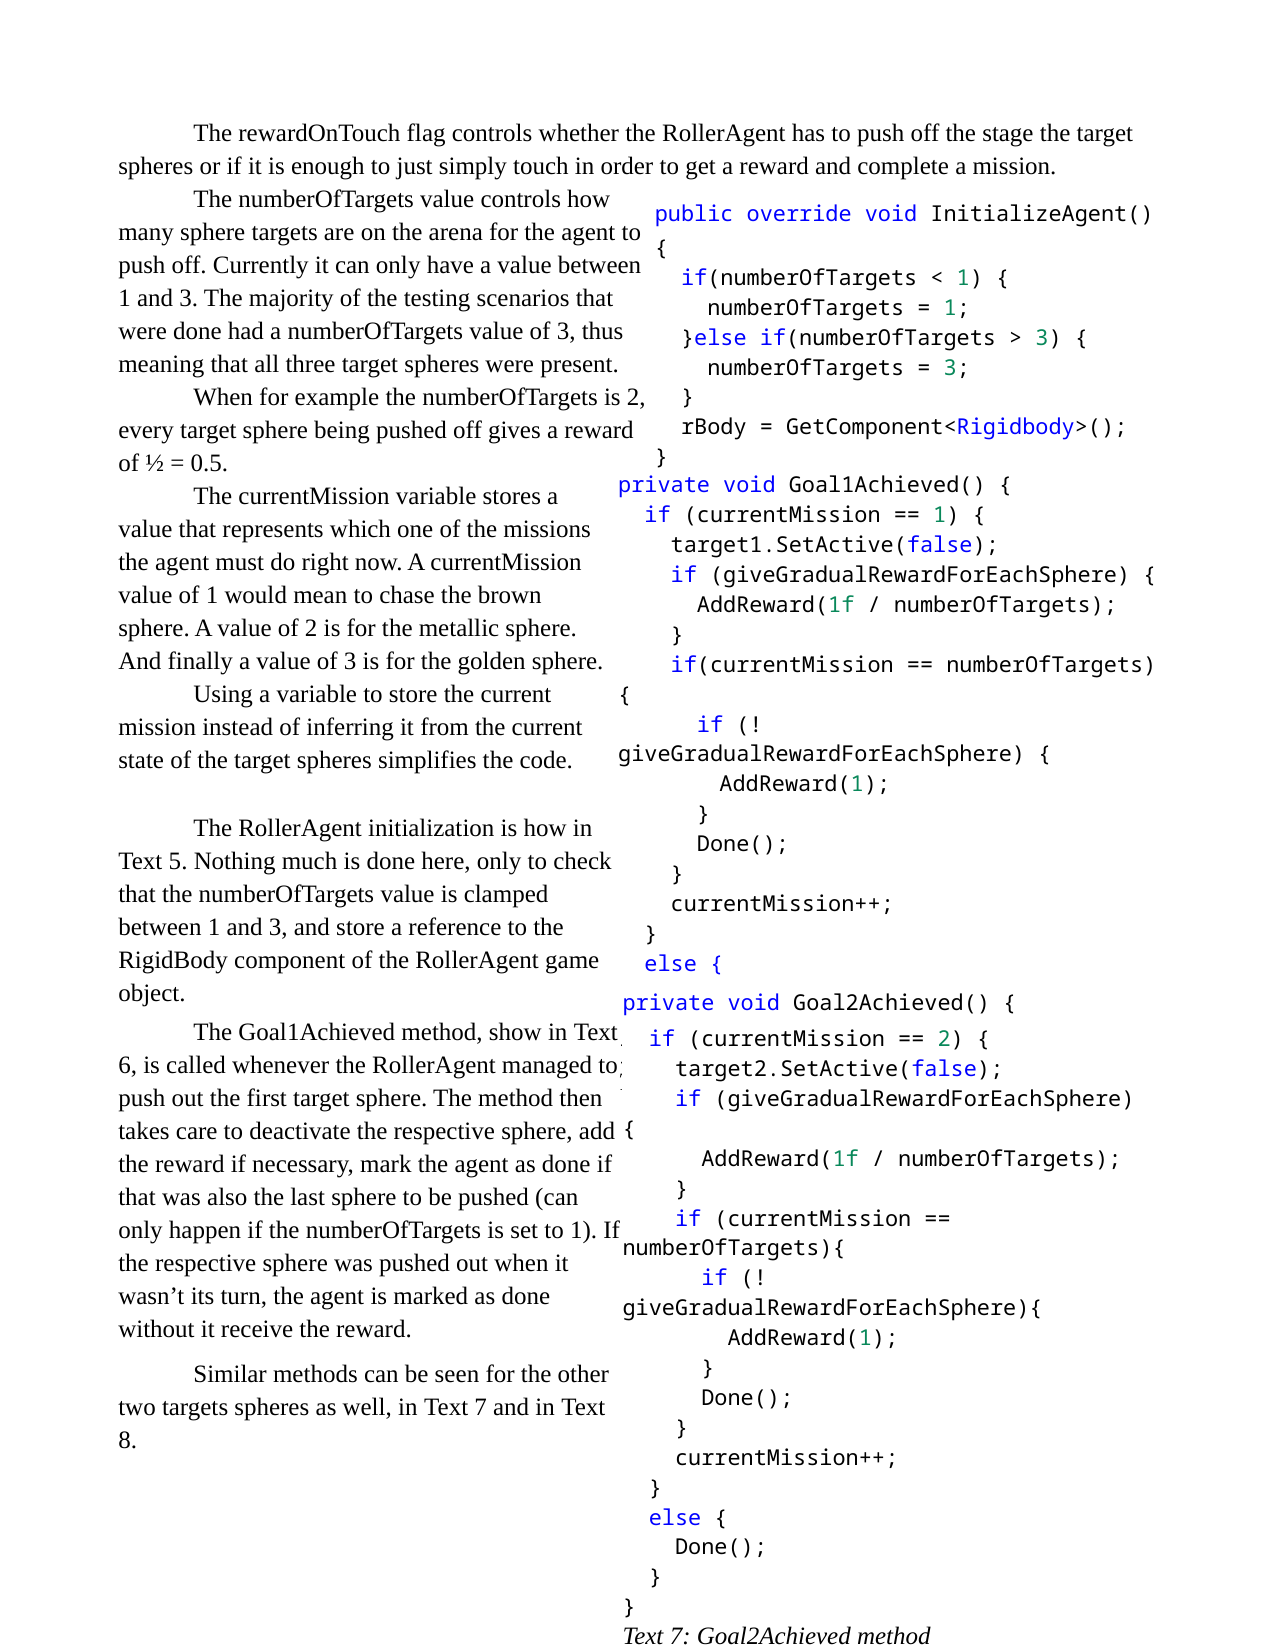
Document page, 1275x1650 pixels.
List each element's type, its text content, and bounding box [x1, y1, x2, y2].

text The numberOfTargets value controls how many sphere targets are on the arena for the agent to push off. Currently it can only have a value between 1 and 3. The majority of the testing scenarios that were done had a numberOfTargets value of 3, thus meaning that all three target spheres were present. [118, 184, 1157, 378]
text When for example the numberOfTargets is 2, every target sphere being pushed off gives a reward of ½ = 0.5. [118, 382, 1157, 482]
text The Goal1Achieved method, show in Text 6, is called whenever the RollerAgent managed to push out the first target sphere. The method then takes care to deactivate the respective sphere, add the reward if necessary, mark the agent as done if that was also the last sphere to be pushed (can only happen if the numberOfTargets is set to 1). If the respective sphere was pushed out when it wasn’t its turn, the agent is marked as done without it receive the reward. [118, 1017, 622, 1343]
text Text 7: Goal2Achieved method [622, 994, 1158, 1650]
text The RollerAgent initialization is how in Text 5. Nothing much is done here, only to check that the numberOfTargets value is clamped between 1 and 3, and store a reference to the RigidBody component of the RollerAgent game object. [118, 813, 618, 1007]
text Text 6: Goal1Achieved method [618, 482, 1157, 1096]
text [622, 981, 1158, 994]
text Using a variable to store the current mission instead of inferring it from the current state of the target spheres simplifies the code. [118, 679, 618, 774]
text Text 5: RollerAgent initialization [651, 206, 1157, 469]
text The rewardOnTouch flag controls whether the RollerAgent has to push off the stage the target spheres or if it is enough to just simply touch in order to get a reward and complete a mission. [118, 118, 1157, 180]
text Similar methods can be seen for the other two targets spheres as well, in Text 7 and in Text 8. [118, 1359, 622, 1454]
text The currentMission variable stores a value that represents which one of the missions the agent must do right now. A currentMission value of 1 would mean to chase the brown sphere. A value of 2 is for the metallic sphere. And finally a value of 3 is for the golden sphere. [118, 481, 618, 675]
